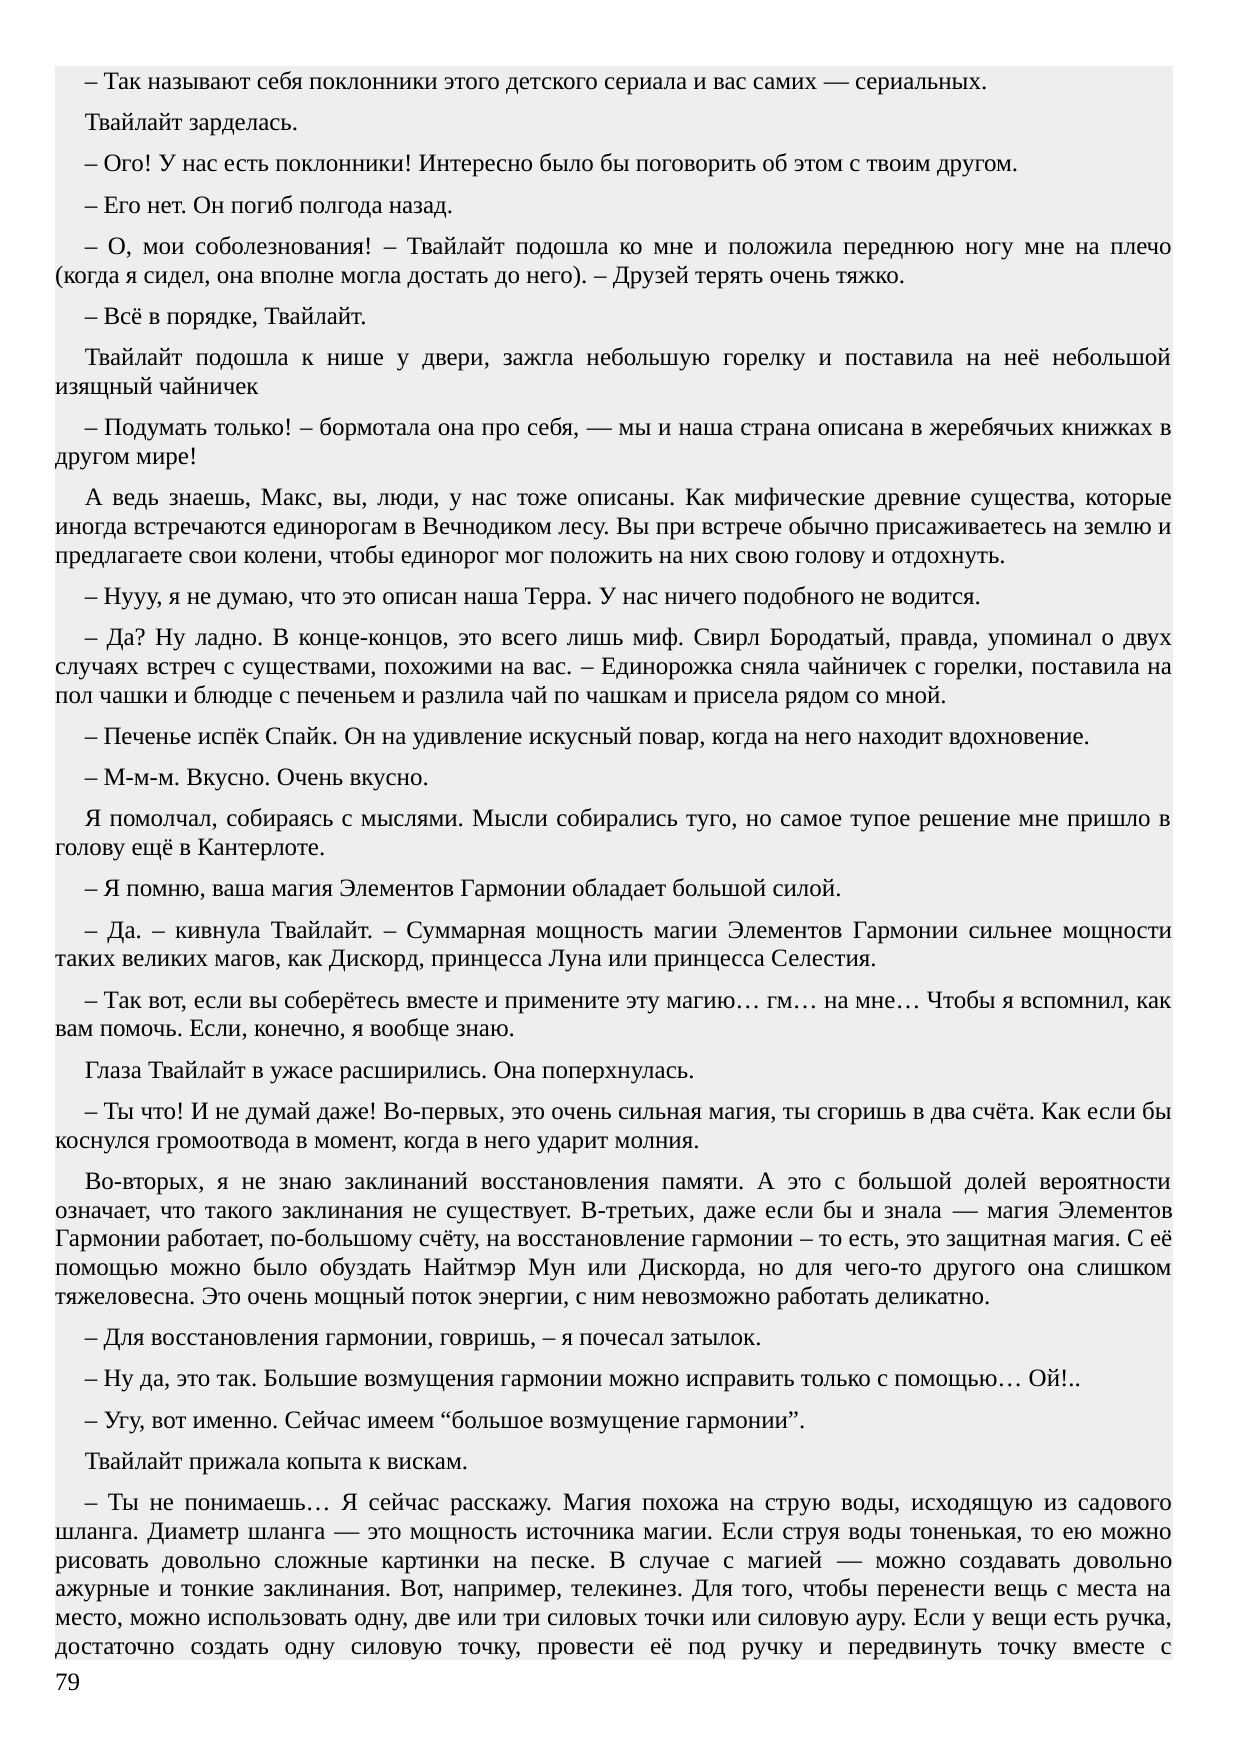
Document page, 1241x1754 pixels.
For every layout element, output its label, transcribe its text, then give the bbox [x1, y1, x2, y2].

text – Угу, вот именно. Сейчас имеем “большое возмущение гармонии”. [55, 1405, 1173, 1433]
text А ведь знаешь, Макс, вы, люди, у нас тоже описаны. Как мифические древние существа, которые иногда встречаются единорогам в Вечнодиком лесу. Вы при встрече обычно присаживаетесь на землю и предлагаете свои колени, чтобы единорог мог положить на них свою голову и отдохнуть. [55, 482, 1173, 568]
text Глаза Твайлайт в ужасе расширились. Она поперхнулась. [55, 1055, 1173, 1083]
text Твайлайт прижала копыта к вискам. [55, 1446, 1173, 1475]
text – Да. – кивнула Твайлайт. – Суммарная мощность магии Элементов Гармонии сильнее мощности таких великих магов, как Дискорд, принцесса Луна или принцесса Селестия. [55, 915, 1173, 972]
text Твайлайт подошла к нише у двери, зажгла небольшую горелку и поставила на неё небольшой изящный чайничек [55, 342, 1173, 400]
text – О, мои соболезнования! – Твайлайт подошла ко мне и положила переднюю ногу мне на плечо (когда я сидел, она вполне могла достать до него). – Друзей терять очень тяжко. [55, 231, 1173, 288]
text – Я помню, ваша магия Элементов Гармонии обладает большой силой. [55, 873, 1173, 902]
text Я помолчал, собираясь с мыслями. Мысли собирались туго, но самое тупое решение мне пришло в голову ещё в Кантерлоте. [55, 803, 1173, 861]
text – Ну да, это так. Большие возмущения гармонии можно исправить только с помощью… Ой!.. [55, 1363, 1173, 1392]
text – Всё в порядке, Твайлайт. [55, 301, 1173, 330]
text – Так вот, если вы соберётесь вместе и примените эту магию… гм… на мне… Чтобы я вспомнил, как вам помочь. Если, конечно, я вообще знаю. [55, 985, 1173, 1042]
text – Да? Ну ладно. В конце-концов, это всего лишь миф. Свирл Бородатый, правда, упоминал о двух случаях встреч с существами, похожими на вас. – Единорожка сняла чайничек с горелки, поставила на пол чашки и блюдце с печеньем и разлила чай по чашкам и присела рядом со мной. [55, 622, 1173, 708]
text – Ты что! И не думай даже! Во-первых, это очень сильная магия, ты сгоришь в два счёта. Как если бы коснулся громоотвода в момент, когда в него ударит молния. [55, 1096, 1173, 1153]
text – Печенье испёк Спайк. Он на удивление искусный повар, когда на него находит вдохновение. [55, 721, 1173, 750]
text Во-вторых, я не знаю заклинаний восстановления памяти. А это с большой долей вероятности означает, что такого заклинания не существует. В-третьих, даже если бы и знала — магия Элементов Гармонии работает, по-большому счёту, на восстановление гармонии – то есть, это защитная магия. С её помощью можно было обуздать Найтмэр Мун или Дискорда, но для чего-то другого она слишком тяжеловесна. Это очень мощный поток энергии, с ним невозможно работать деликатно. [55, 1166, 1173, 1310]
text – Ты не понимаешь… Я сейчас расскажу. Магия похожа на струю воды, исходящую из садового шланга. Диаметр шланга — это мощность источника магии. Если струя воды тоненькая, то ею можно рисовать довольно сложные картинки на песке. В случае с магией — можно создавать довольно ажурные и тонкие заклинания. Вот, например, телекинез. Для того, чтобы перенести вещь с места на место, можно использовать одну, две или три силовых точки или силовую ауру. Если у вещи есть ручка, достаточно создать одну силовую точку, провести её под ручку и передвинуть точку вместе с [55, 1487, 1173, 1660]
text – Для восстановления гармонии, говришь, – я почесал затылок. [55, 1322, 1173, 1351]
text – Подумать только! – бормотала она про себя, — мы и наша страна описана в жеребячьих книжках в другом мире! [55, 412, 1173, 470]
text Твайлайт зарделась. [55, 107, 1173, 136]
text – Ого! У нас есть поклонники! Интересно было бы поговорить об этом с твоим другом. [55, 148, 1173, 177]
text – Так называют себя поклонники этого детского сериала и вас самих — сериальных. [55, 66, 1173, 95]
text – Нууу, я не думаю, что это описан наша Терра. У нас ничего подобного не водится. [55, 581, 1173, 610]
text – М-м-м. Вкусно. Очень вкусно. [55, 762, 1173, 791]
text – Его нет. Он погиб полгода назад. [55, 190, 1173, 218]
